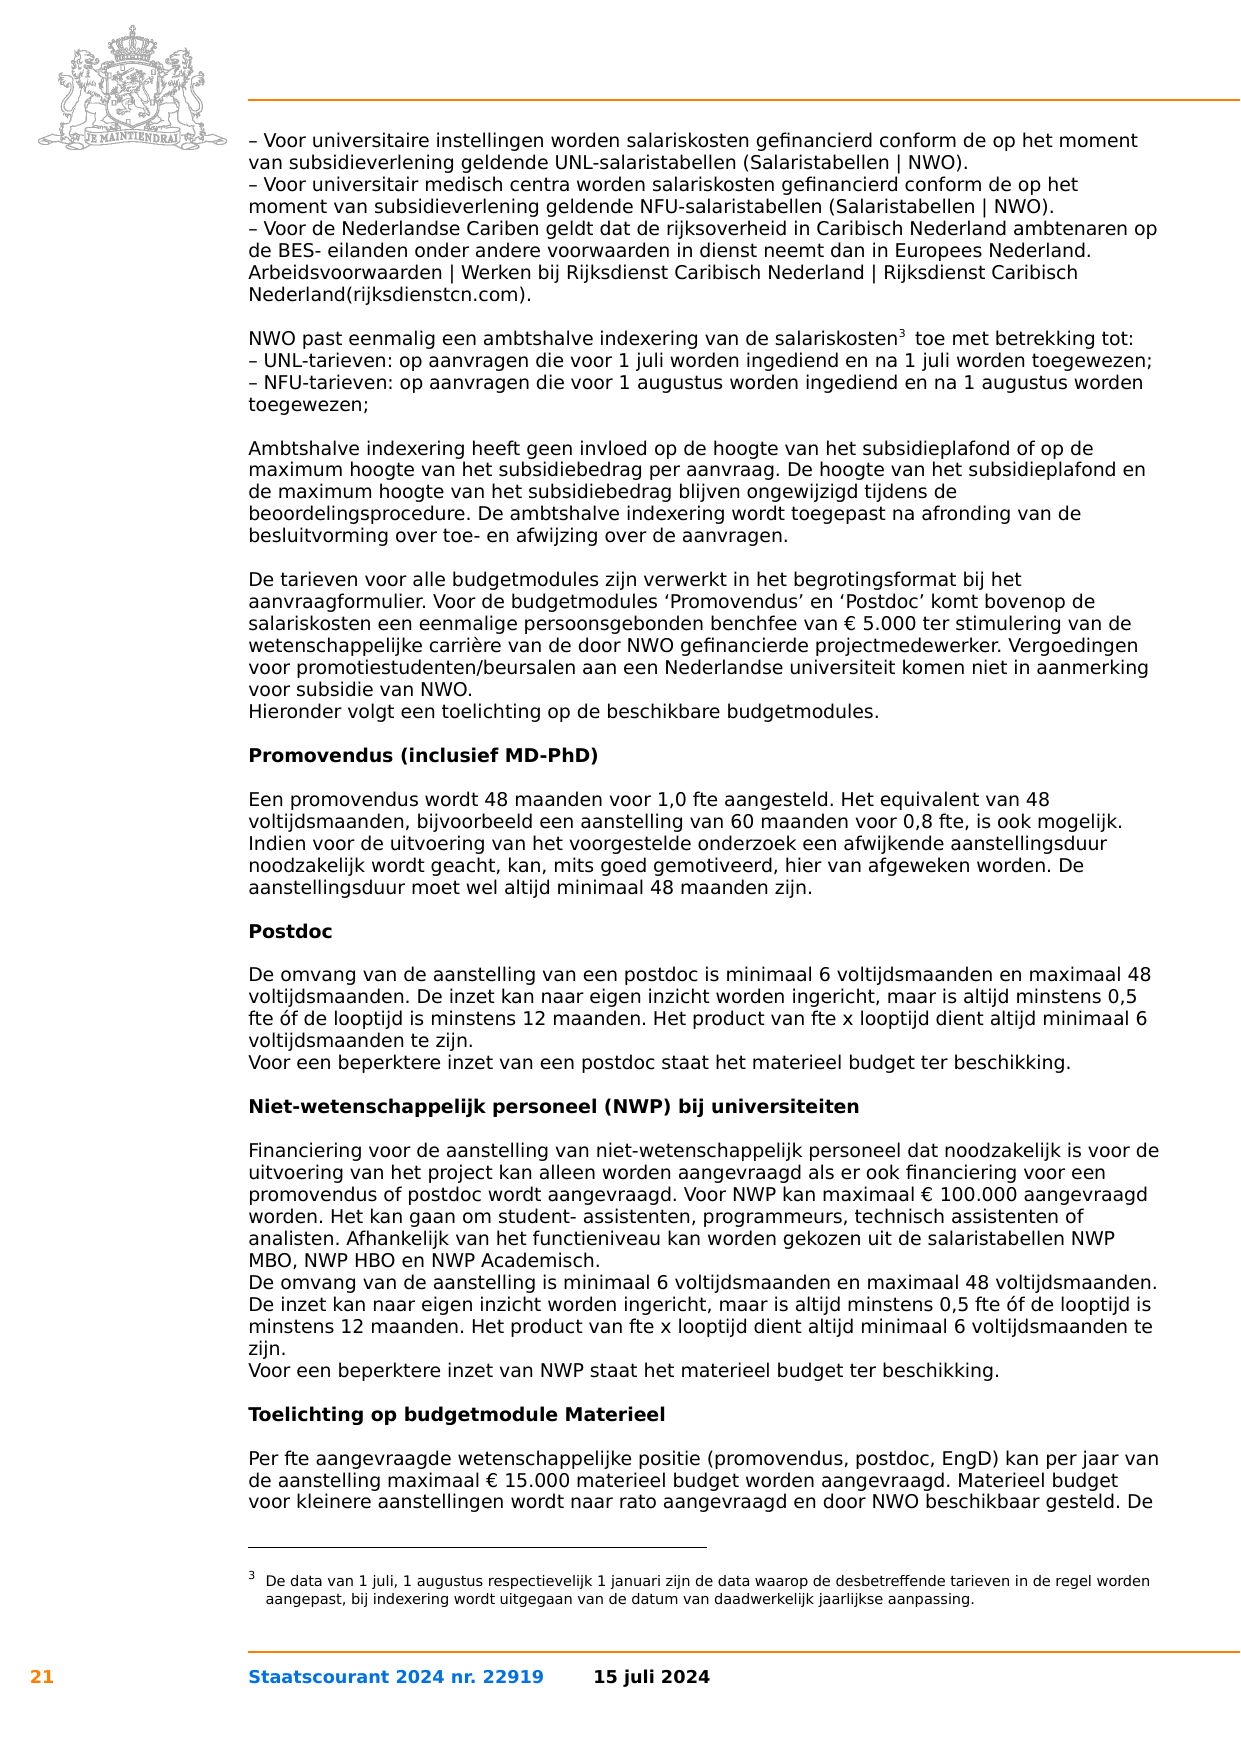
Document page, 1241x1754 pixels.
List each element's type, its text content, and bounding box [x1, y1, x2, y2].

text Per fte aangevraagde wetenschappelijke positie (promovendus, postdoc, EngD) kan per jaar van de aanstelling maximaal € 15.000 materieel budget worden aangevraagd. Materieel budget voor kleinere aanstellingen wordt naar rato aangevraagd en door NWO beschikbaar gesteld. De [248, 1447, 1163, 1513]
subtitle Promovendus (inclusief MD-PhD) [248, 745, 1163, 767]
picture [38, 25, 227, 150]
text – Voor universitaire instellingen worden salariskosten gefinancierd conform de op het moment van subsidieverlening geldende UNL-salaristabellen (Salaristabellen | NWO). [248, 130, 1163, 174]
subtitle Niet-wetenschappelijk personeel (NWP) bij universiteiten [248, 1096, 1163, 1118]
text Ambtshalve indexering heeft geen invloed op de hoogte van het subsidieplafond of op de maximum hoogte van het subsidiebedrag per aanvraag. De hoogte van het subsidieplafond en de maximum hoogte van het subsidiebedrag blijven ongewijzigd tijdens de beoordelingsprocedure. De ambtshalve indexering wordt toegepast na afronding van de besluitvorming over toe- en afwijzing over de aanvragen. [248, 437, 1163, 547]
text Voor een beperktere inzet van NWP staat het materieel budget ter beschikking. [248, 1360, 1163, 1382]
text – Voor universitair medisch centra worden salariskosten gefinancierd conform de op het moment van subsidieverlening geldende NFU-salaristabellen (Salaristabellen | NWO). [248, 174, 1163, 218]
text – Voor de Nederlandse Cariben geldt dat de rijksoverheid in Caribisch Nederland ambtenaren op de BES- eilanden onder andere voorwaarden in dienst neemt dan in Europees Nederland. [248, 218, 1163, 262]
text De tarieven voor alle budgetmodules zijn verwerkt in het begrotingsformat bij het aanvraagformulier. Voor de budgetmodules ‘Promovendus’ en ‘Postdoc’ komt bovenop de salariskosten een eenmalige persoonsgebonden benchfee van € 5.000 ter stimulering van de wetenschappelijke carrière van de door NWO gefinancierde projectmedewerker. Vergoedingen voor promotiestudenten/beursalen aan een Nederlandse universiteit komen niet in aanmerking voor subsidie van NWO. [248, 569, 1163, 701]
subtitle Postdoc [248, 921, 1163, 942]
text NWO past eenmalig een ambtshalve indexering van de salariskosten toe met betrekking tot: [248, 328, 1163, 349]
text Financiering voor de aanstelling van niet-wetenschappelijk personeel dat noodzakelijk is voor de uitvoering van het project kan alleen worden aangevraagd als er ook financiering voor een promovendus of postdoc wordt aangevraagd. Voor NWP kan maximaal € 100.000 aangevraagd worden. Het kan gaan om student- assistenten, programmeurs, technisch assistenten of analisten. Afhankelijk van het functieniveau kan worden gekozen uit de salaristabellen NWP MBO, NWP HBO en NWP Academisch. [248, 1140, 1163, 1272]
text Arbeidsvoorwaarden | Werken bij Rijksdienst Caribisch Nederland | Rijksdienst Caribisch Nederland(rijksdienstcn.com). [248, 262, 1163, 306]
text De omvang van de aanstelling van een postdoc is minimaal 6 voltijdsmaanden en maximaal 48 voltijdsmaanden. De inzet kan naar eigen inzicht worden ingericht, maar is altijd minstens 0,5 fte óf de looptijd is minstens 12 maanden. Het product van fte x looptijd dient altijd minimaal 6 voltijdsmaanden te zijn. [248, 964, 1163, 1052]
text Een promovendus wordt 48 maanden voor 1,0 fte aangesteld. Het equivalent van 48 voltijdsmaanden, bijvoorbeeld een aanstelling van 60 maanden voor 0,8 fte, is ook mogelijk. Indien voor de uitvoering van het voorgestelde onderzoek een afwijkende aanstellingsduur noodzakelijk wordt geacht, kan, mits goed gemotiveerd, hier van afgeweken worden. De aanstellingsduur moet wel altijd minimaal 48 maanden zijn. [248, 789, 1163, 899]
subtitle Toelichting op budgetmodule Materieel [248, 1404, 1163, 1426]
text – NFU-tarieven: op aanvragen die voor 1 augustus worden ingediend en na 1 augustus worden toegewezen; [248, 372, 1163, 416]
text Hieronder volgt een toelichting op de beschikbare budgetmodules. [248, 701, 1163, 723]
text De data van 1 juli, 1 augustus respectievelijk 1 januari zijn de data waarop de desbetreffende tarieven in de regel worden aangepast, bij indexering wordt uitgegaan van de datum van daadwerkelijk jaarlijkse aanpassing. [248, 1569, 1163, 1608]
text – UNL-tarieven: op aanvragen die voor 1 juli worden ingediend en na 1 juli worden toegewezen; [248, 349, 1163, 372]
text De omvang van de aanstelling is minimaal 6 voltijdsmaanden en maximaal 48 voltijdsmaanden. De inzet kan naar eigen inzicht worden ingericht, maar is altijd minstens 0,5 fte óf de looptijd is minstens 12 maanden. Het product van fte x looptijd dient altijd minimaal 6 voltijdsmaanden te zijn. [248, 1272, 1163, 1360]
text Voor een beperktere inzet van een postdoc staat het materieel budget ter beschikking. [248, 1052, 1163, 1074]
